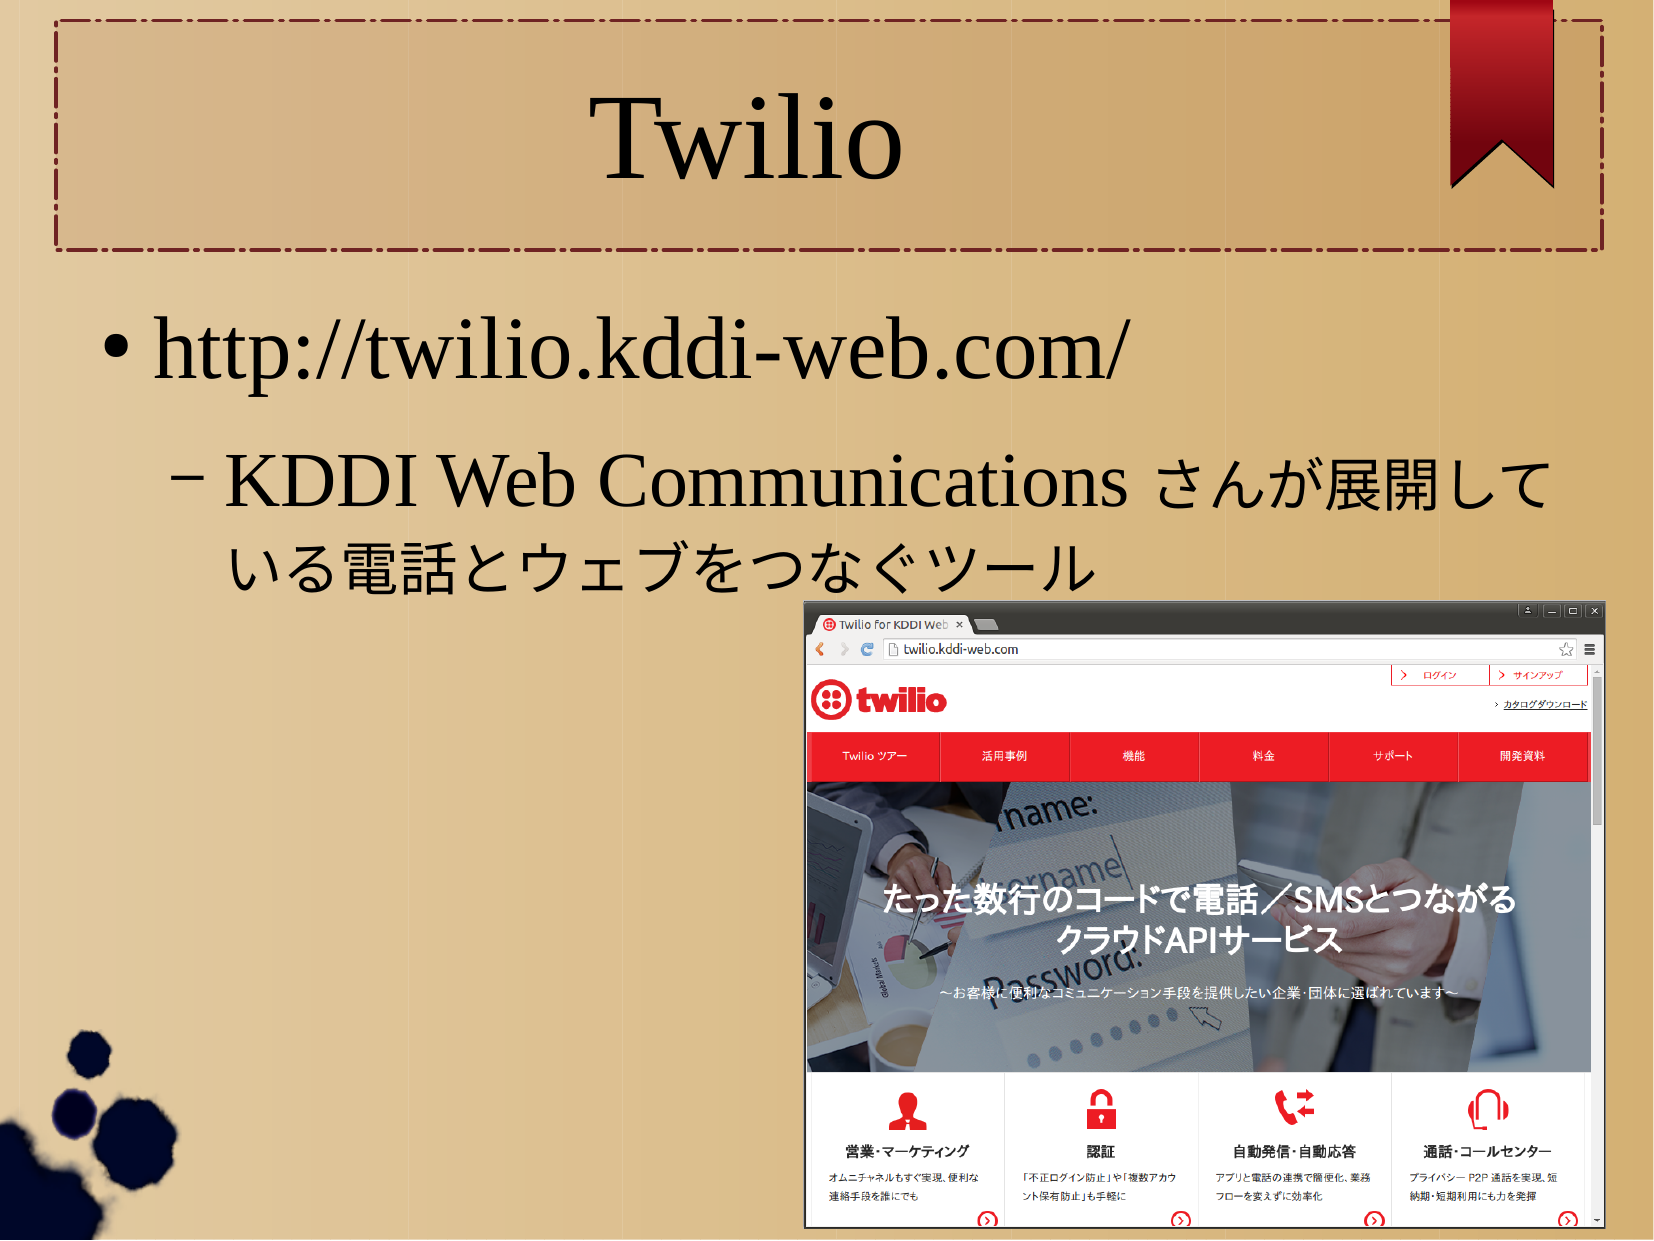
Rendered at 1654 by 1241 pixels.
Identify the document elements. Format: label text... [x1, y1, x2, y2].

list http://twilio.kddi-web.com/ KDDI Web Communications さんが展開している電話とウェブをつなぐツール [82, 299, 1571, 1019]
picture [803, 600, 1606, 1229]
title Twilio [82, 47, 1412, 229]
